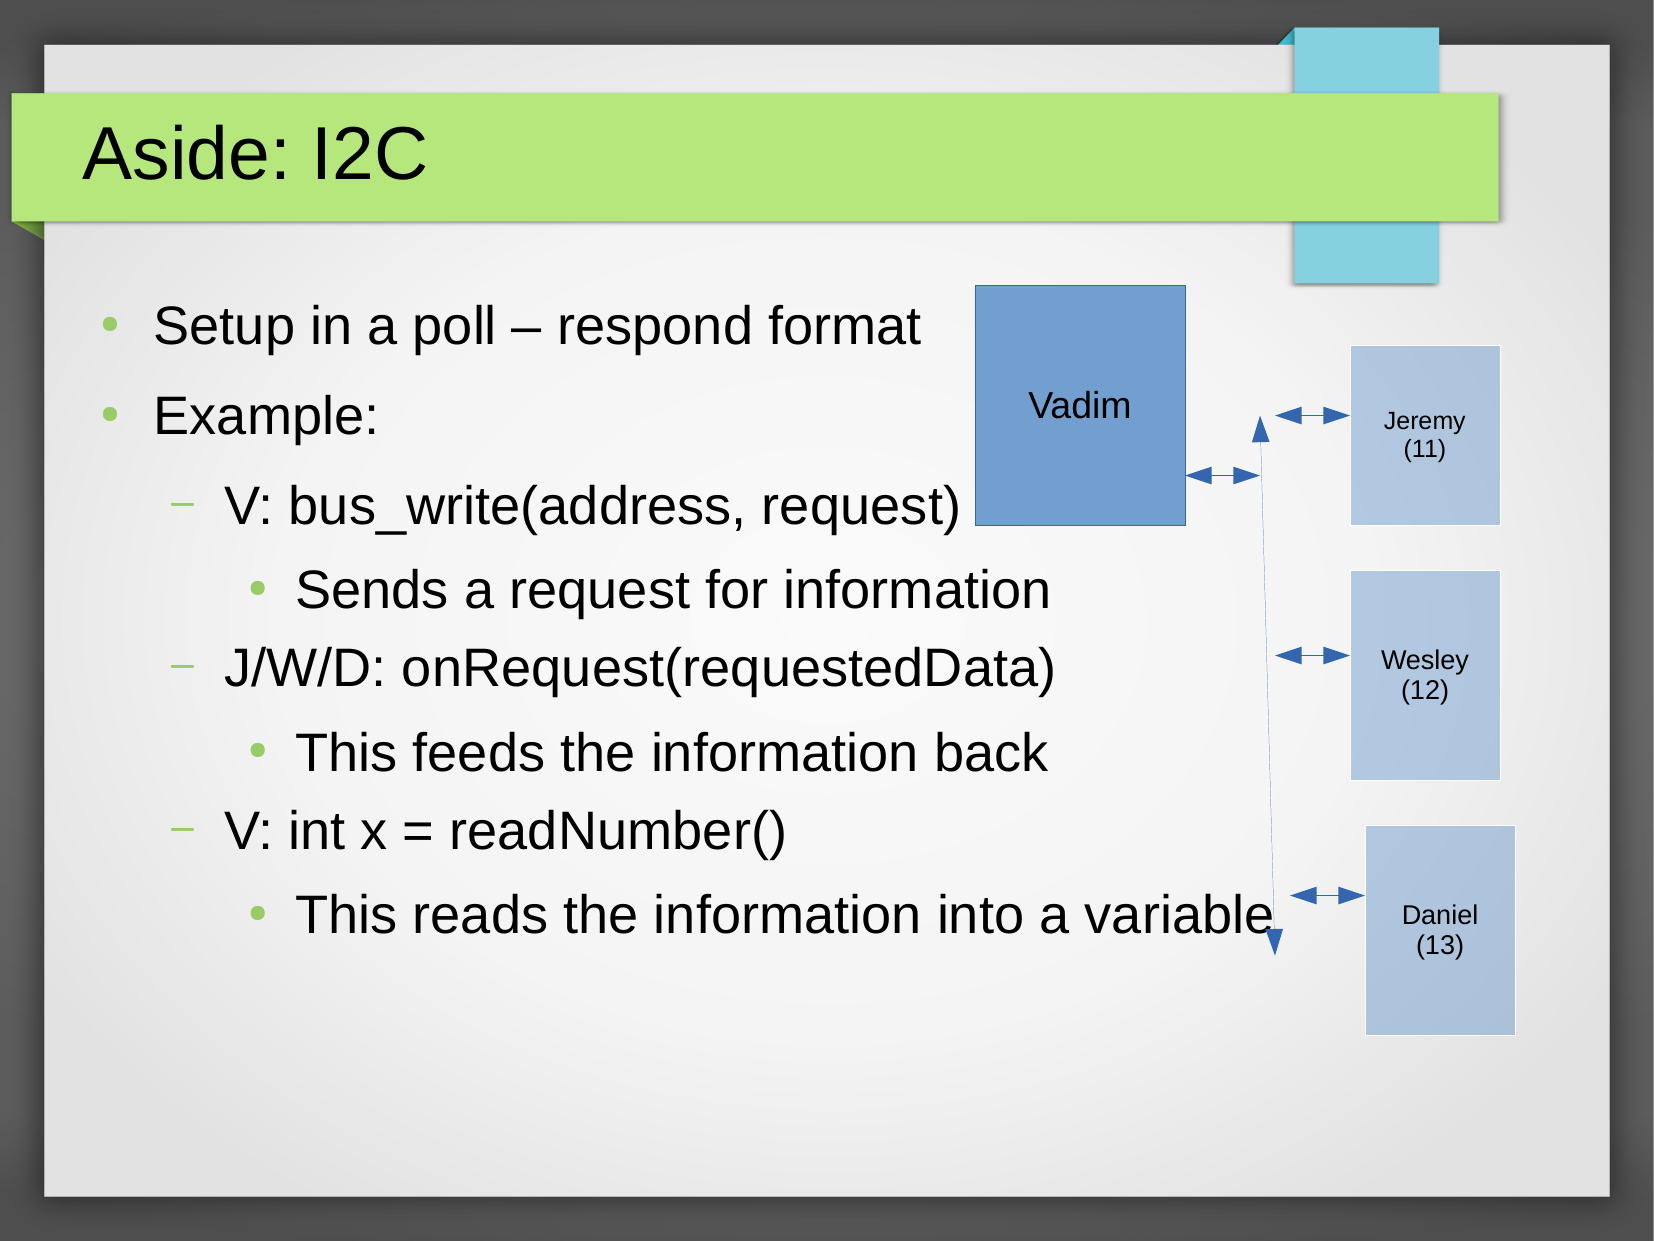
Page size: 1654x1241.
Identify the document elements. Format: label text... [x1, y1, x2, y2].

title Aside: I2C [82, 94, 1264, 213]
text_box Vadim [975, 285, 1186, 526]
text_box Jeremy (11) [1350, 345, 1501, 526]
picture [0, 0, 1654, 1241]
text_box Daniel (13) [1365, 825, 1516, 1036]
list Setup in a poll – respond format Example: V: bus_write(address, request) Sends a request for information J/W/D: onRequest(requestedData) This feeds the information back V: int x = readNumber() This reads the information into a variable [82, 295, 1571, 1015]
text_box Wesley (12) [1350, 570, 1501, 781]
